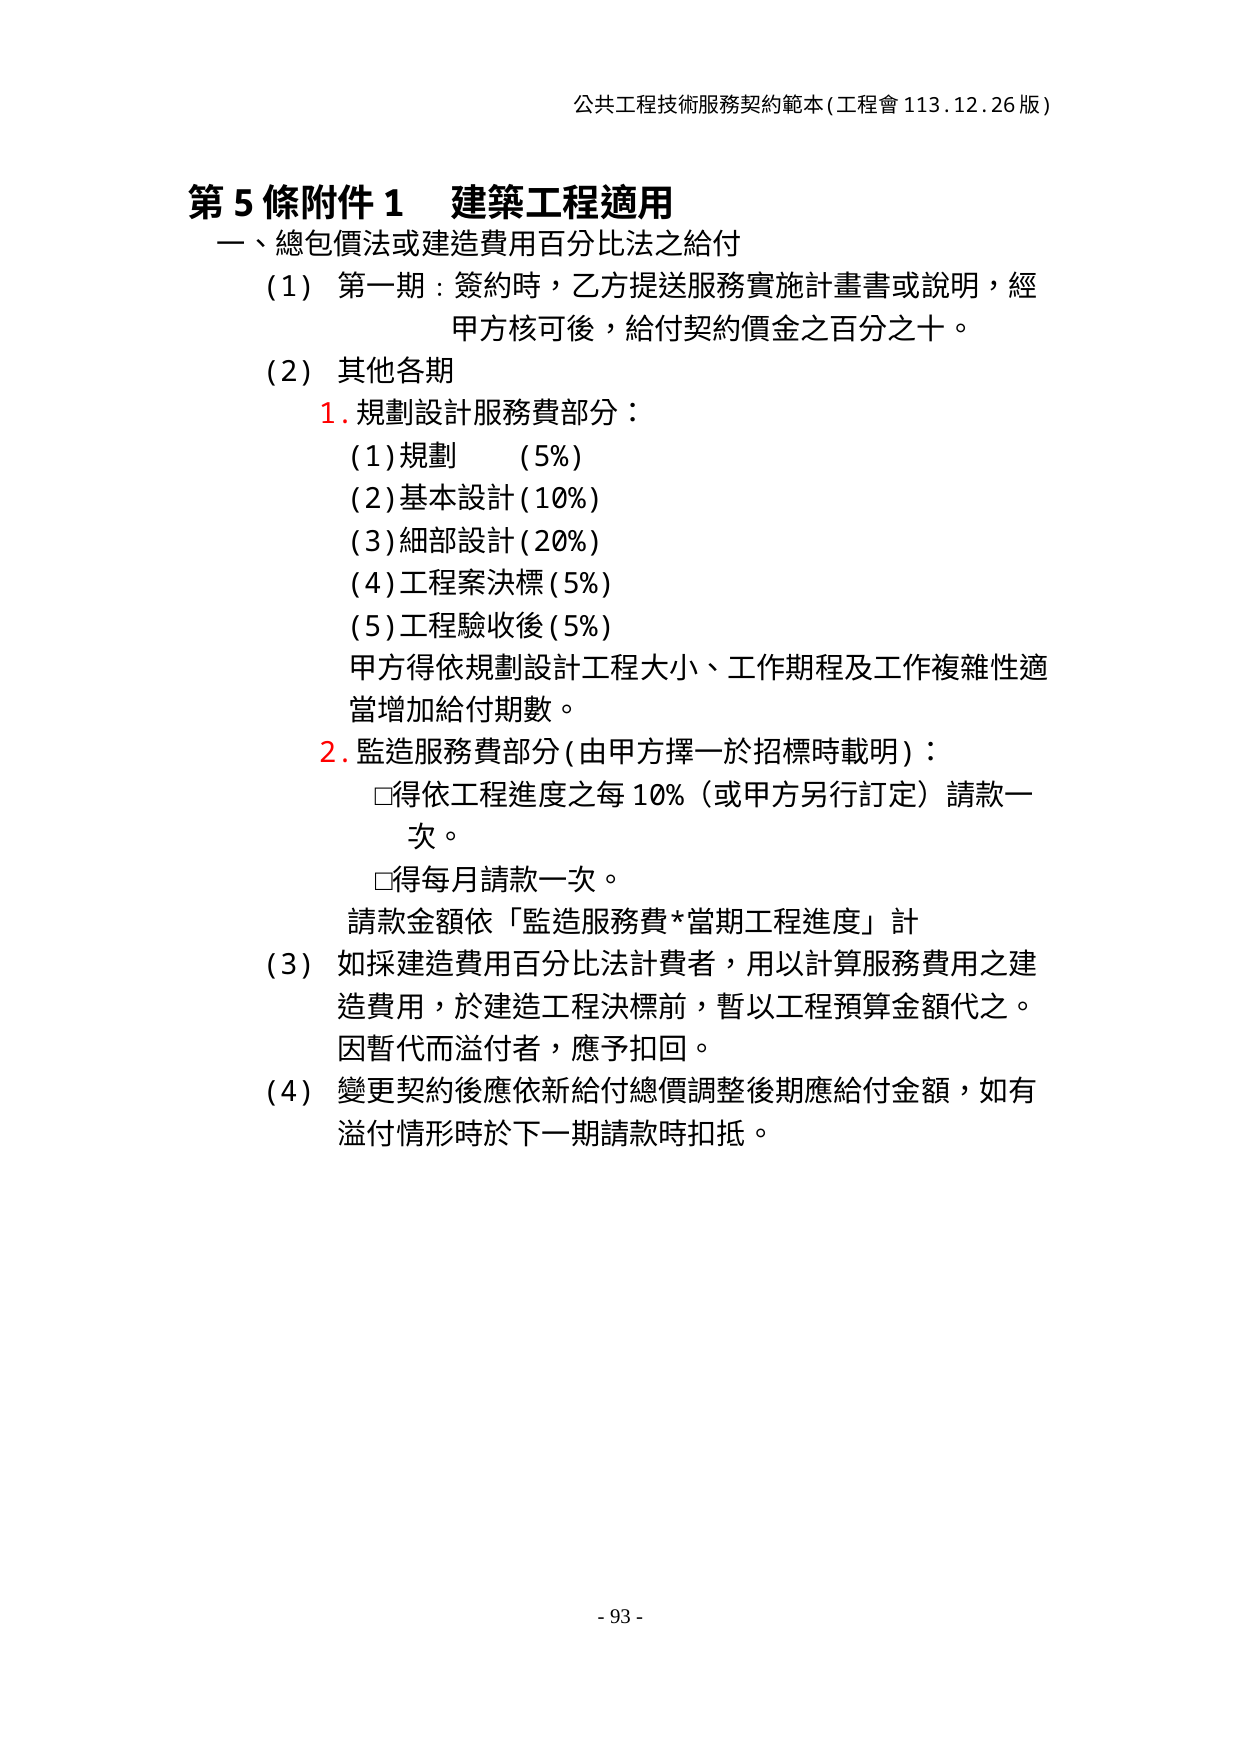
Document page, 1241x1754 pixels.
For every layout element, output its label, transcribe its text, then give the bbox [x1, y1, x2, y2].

list 規劃設計服務費部分： [319, 390, 1053, 432]
text □得每月請款一次。 [375, 856, 1053, 898]
text (3)細部設計(20%) [288, 517, 1053, 560]
text 甲方得依規劃設計工程大小、工作期程及工作複雜性適當增加給付期數。 [348, 644, 1053, 729]
text (1)規劃 (5%) [288, 432, 1053, 475]
text 請款金額依「監造服務費*當期工程進度」計 [309, 898, 1053, 941]
text (5)工程驗收後(5%) [288, 602, 1053, 644]
list 第一期﹕簽約時，乙方提送服務實施計畫書或說明，經甲方核可後，給付契約價金之百分之十。 [262, 263, 1053, 348]
text (4)工程案決標(5%) [288, 560, 1053, 602]
list 如採建造費用百分比法計費者，用以計算服務費用之建造費用，於建造工程決標前，暫以工程預算金額代之。因暫代而溢付者，應予扣回。 [262, 941, 1053, 1068]
text 一、總包價法或建造費用百分比法之給付 [187, 221, 1053, 263]
text □得依工程進度之每10%（或甲方另行訂定）請款一次。 [374, 771, 1053, 856]
list 變更契約後應依新給付總價調整後期應給付金額，如有溢付情形時於下一期請款時扣抵。 [262, 1068, 1053, 1153]
text 第5條附件1 建築工程適用 [187, 158, 1053, 221]
text (2)基本設計(10%) [288, 475, 1053, 517]
list 其他各期 [262, 348, 1053, 390]
list 監造服務費部分(由甲方擇一於招標時載明)： [319, 729, 1053, 771]
